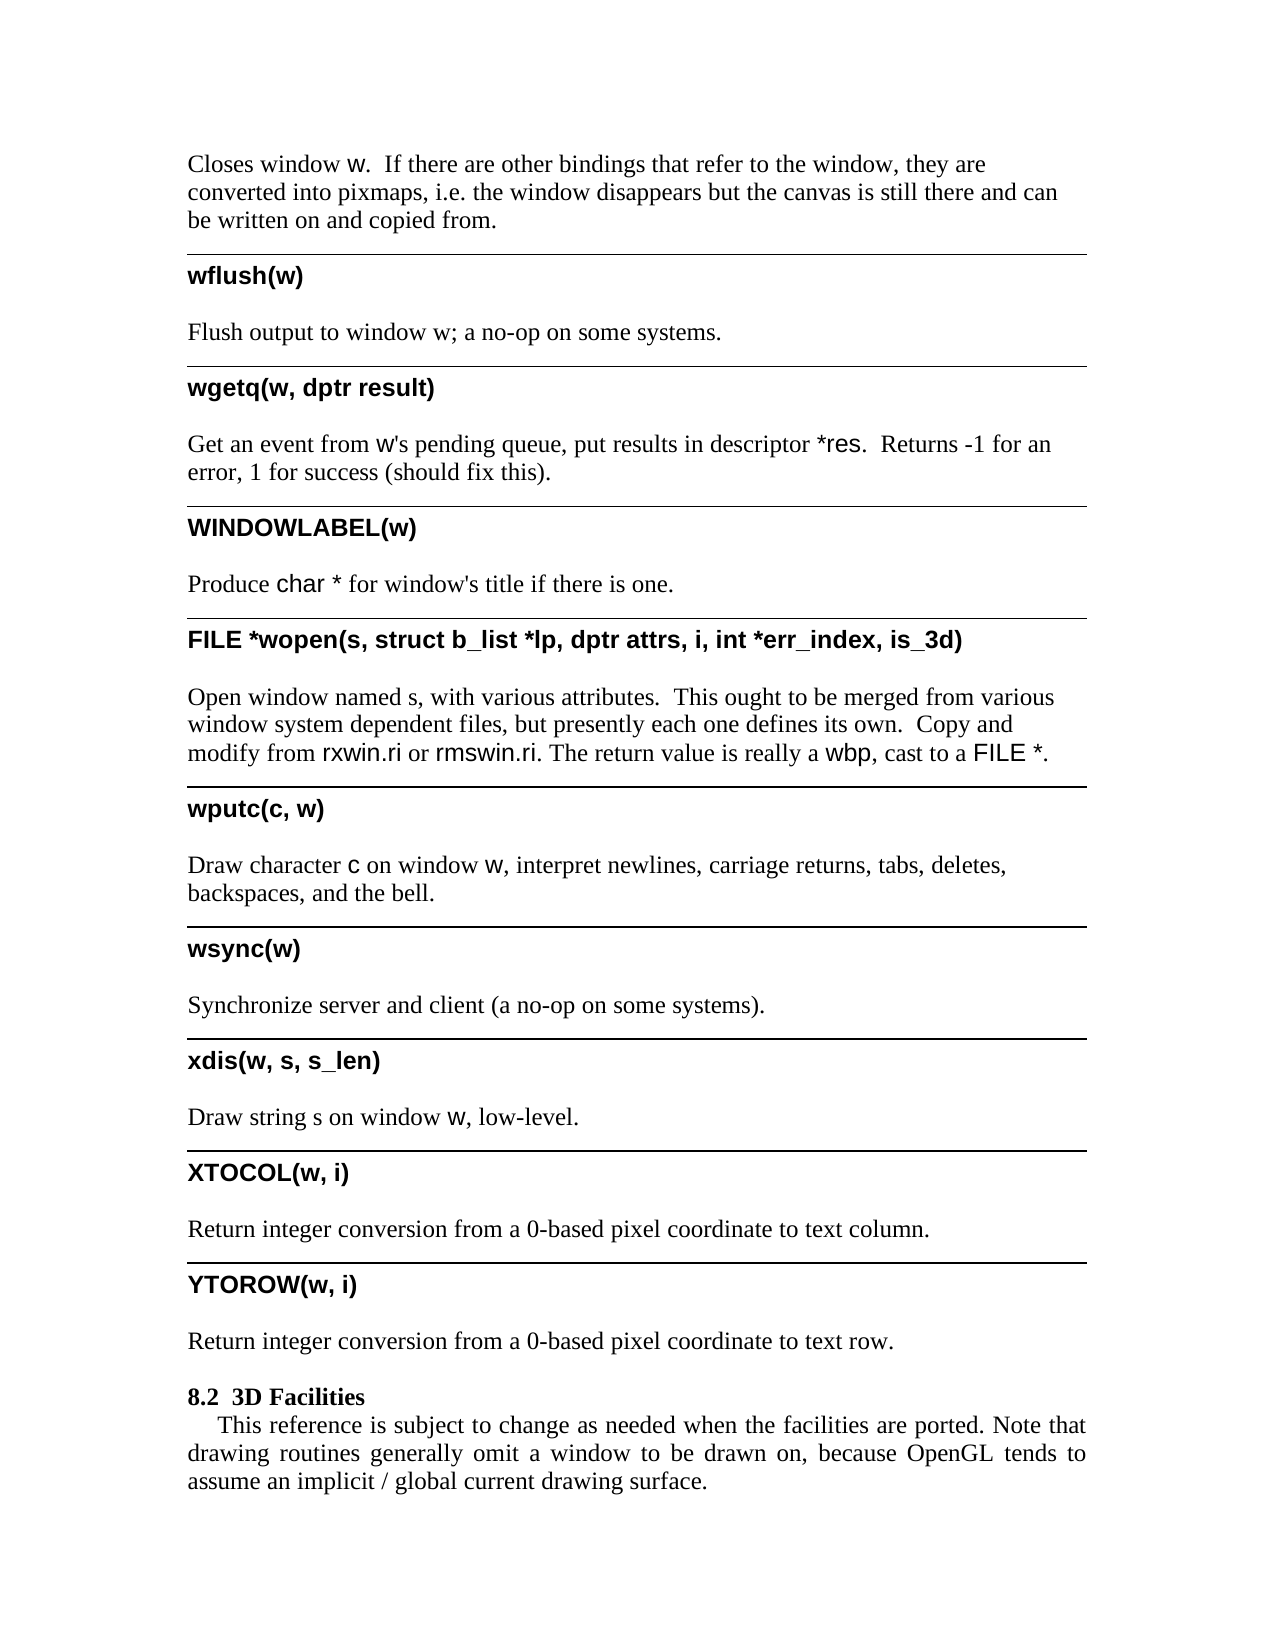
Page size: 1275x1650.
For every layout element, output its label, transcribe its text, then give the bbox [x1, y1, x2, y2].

text Return integer conversion from a 0-based pixel coordinate to text row. [187, 1327, 1087, 1355]
text XTOCOL(w, i) [187, 1159, 1087, 1187]
text Produce char * for window's title if there is one. [187, 570, 1087, 598]
text Return integer conversion from a 0-based pixel coordinate to text column. [187, 1215, 1087, 1243]
text xdis(w, s, s_len) [187, 1047, 1087, 1075]
text wgetq(w, dptr result) [187, 374, 1087, 402]
text Synchronize server and client (a no-op on some systems). [187, 991, 1087, 1019]
text wflush(w) [187, 262, 1087, 290]
text This reference is subject to change as needed when the facilities are ported. Note that drawing routines generally omit a window to be drawn on, because OpenGL tends to assume an implicit / global current drawing surface. [187, 1411, 1087, 1495]
text WINDOWLABEL(w) [187, 514, 1087, 542]
text YTOROW(w, i) [187, 1271, 1087, 1299]
text wsync(w) [187, 934, 1087, 963]
text wputc(c, w) [187, 794, 1087, 822]
text Draw string s on window w, low-level. [187, 1103, 1087, 1131]
text Flush output to window w; a no-op on some systems. [187, 318, 1087, 346]
text Closes window w. If there are other bindings that refer to the window, they are converted into pixmaps, i.e. the window disappears but the canvas is still there and can be written on and copied from. [187, 150, 1087, 234]
text Get an event from w's pending queue, put results in descriptor *res. Returns -1 for an error, 1 for success (should fix this). [187, 430, 1087, 486]
text FILE *wopen(s, struct b_list *lp, dptr attrs, i, int *err_index, is_3d) [187, 626, 1087, 654]
text Draw character c on window w, interpret newlines, carriage returns, tabs, deletes, backspaces, and the bell. [187, 851, 1087, 907]
text Open window named s, with various attributes. This ought to be merged from various window system dependent files, but presently each one defines its own. Copy and modify from rxwin.ri or rmswin.ri. The return value is really a wbp, cast to a FILE *. [187, 682, 1087, 766]
subtitle 8.2 3D Facilities [187, 1383, 1087, 1411]
